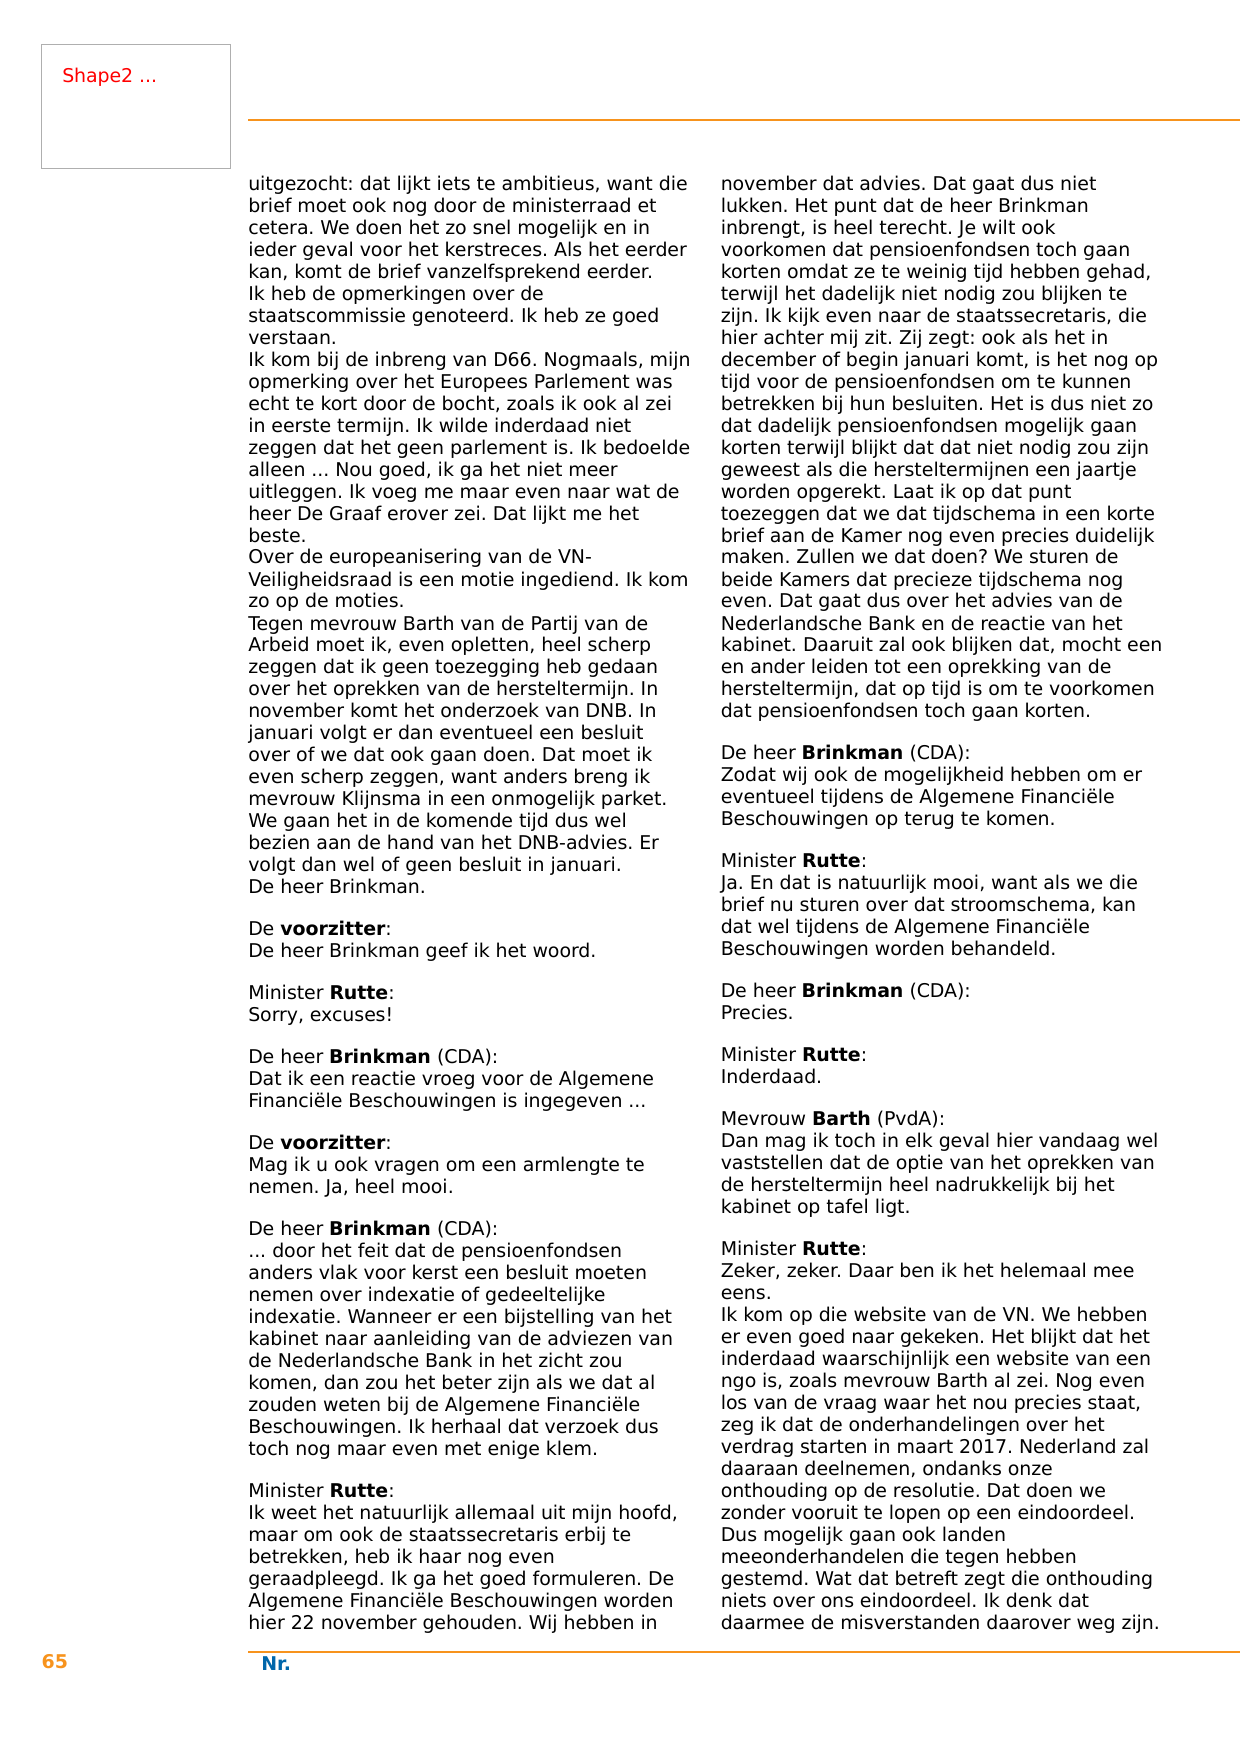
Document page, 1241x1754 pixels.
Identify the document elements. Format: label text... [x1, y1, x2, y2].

text Dan mag ik toch in elk geval hier vandaag wel vaststellen dat de optie van het oprekken van de hersteltermijn heel nadrukkelijk bij het kabinet op tafel ligt. [721, 1130, 1163, 1218]
text Minister Rutte: [248, 982, 691, 1004]
text Zeker, zeker. Daar ben ik het helemaal mee eens. [721, 1260, 1163, 1304]
text uitgezocht: dat lijkt iets te ambitieus, want die brief moet ook nog door de ministerraad et cetera. We doen het zo snel mogelijk en in ieder geval voor het kerstreces. Als het eerder kan, komt de brief vanzelfsprekend eerder. [248, 173, 691, 283]
text De voorzitter: [248, 918, 691, 940]
text Sorry, excuses! [248, 1004, 691, 1026]
text Ja. En dat is natuurlijk mooi, want als we die brief nu sturen over dat stroomschema, kan dat wel tijdens de Algemene Financiële Beschouwingen worden behandeld. [721, 872, 1163, 960]
text Minister Rutte: [721, 1238, 1163, 1260]
text Ik kom bij de inbreng van D66. Nogmaals, mijn opmerking over het Europees Parlement was echt te kort door de bocht, zoals ik ook al zei in eerste termijn. Ik wilde inderdaad niet zeggen dat het geen parlement is. Ik bedoelde alleen ... Nou goed, ik ga het niet meer uitleggen. Ik voeg me maar even naar wat de heer De Graaf erover zei. Dat lijkt me het beste. [248, 349, 691, 546]
text Inderdaad. [721, 1066, 1163, 1088]
text Over de europeanisering van de VN-Veiligheidsraad is een motie ingediend. Ik kom zo op de moties. [248, 546, 691, 612]
text Dat ik een reactie vroeg voor de Algemene Financiële Beschouwingen is ingegeven ... [248, 1068, 691, 1112]
text Minister Rutte: [721, 1044, 1163, 1066]
text Zodat wij ook de mogelijkheid hebben om er eventueel tijdens de Algemene Financiële Beschouwingen op terug te komen. [721, 764, 1163, 830]
text De heer Brinkman (CDA): [248, 1046, 691, 1068]
text Minister Rutte: [248, 1480, 691, 1502]
text ... door het feit dat de pensioenfondsen anders vlak voor kerst een besluit moeten nemen over indexatie of gedeeltelijke indexatie. Wanneer er een bijstelling van het kabinet naar aanleiding van de adviezen van de Nederlandsche Bank in het zicht zou komen, dan zou het beter zijn als we dat al zouden weten bij de Algemene Financiële Beschouwingen. Ik herhaal dat verzoek dus toch nog maar even met enige klem. [248, 1240, 691, 1460]
text Mag ik u ook vragen om een armlengte te nemen. Ja, heel mooi. [248, 1154, 691, 1198]
text De heer Brinkman (CDA): [721, 742, 1163, 764]
text Precies. [721, 1002, 1163, 1024]
text Ik weet het natuurlijk allemaal uit mijn hoofd, maar om ook de staatssecretaris erbij te betrekken, heb ik haar nog even geraadpleegd. Ik ga het goed formuleren. De Algemene Financiële Beschouwingen worden hier 22 november gehouden. Wij hebben in [248, 1502, 691, 1633]
text Minister Rutte: [721, 850, 1163, 872]
text De heer Brinkman (CDA): [721, 980, 1163, 1002]
text november dat advies. Dat gaat dus niet lukken. Het punt dat de heer Brinkman inbrengt, is heel terecht. Je wilt ook voorkomen dat pensioenfondsen toch gaan korten omdat ze te weinig tijd hebben gehad, terwijl het dadelijk niet nodig zou blijken te zijn. Ik kijk even naar de staatssecretaris, die hier achter mij zit. Zij zegt: ook als het in december of begin januari komt, is het nog op tijd voor de pensioenfondsen om te kunnen betrekken bij hun besluiten. Het is dus niet zo dat dadelijk pensioenfondsen mogelijk gaan korten terwijl blijkt dat dat niet nodig zou zijn geweest als die hersteltermijnen een jaartje worden opgerekt. Laat ik op dat punt toezeggen dat we dat tijdschema in een korte brief aan de Kamer nog even precies duidelijk maken. Zullen we dat doen? We sturen de beide Kamers dat precieze tijdschema nog even. Dat gaat dus over het advies van de Nederlandsche Bank en de reactie van het kabinet. Daaruit zal ook blijken dat, mocht een en ander leiden tot een oprekking van de hersteltermijn, dat op tijd is om te voorkomen dat pensioenfondsen toch gaan korten. [721, 173, 1163, 722]
text De heer Brinkman geef ik het woord. [248, 940, 691, 962]
text Tegen mevrouw Barth van de Partij van de Arbeid moet ik, even opletten, heel scherp zeggen dat ik geen toezegging heb gedaan over het oprekken van de hersteltermijn. In november komt het onderzoek van DNB. In januari volgt er dan eventueel een besluit over of we dat ook gaan doen. Dat moet ik even scherp zeggen, want anders breng ik mevrouw Klijnsma in een onmogelijk parket. We gaan het in de komende tijd dus wel bezien aan de hand van het DNB-advies. Er volgt dan wel of geen besluit in januari. [248, 612, 691, 876]
text Mevrouw Barth (PvdA): [721, 1108, 1163, 1130]
text De voorzitter: [248, 1132, 691, 1154]
text Ik heb de opmerkingen over de staatscommissie genoteerd. Ik heb ze goed verstaan. [248, 283, 691, 349]
text Ik kom op die website van de VN. We hebben er even goed naar gekeken. Het blijkt dat het inderdaad waarschijnlijk een website van een ngo is, zoals mevrouw Barth al zei. Nog even los van de vraag waar het nou precies staat, zeg ik dat de onderhandelingen over het verdrag starten in maart 2017. Nederland zal daaraan deelnemen, ondanks onze onthouding op de resolutie. Dat doen we zonder vooruit te lopen op een eindoordeel. Dus mogelijk gaan ook landen meeonderhandelen die tegen hebben gestemd. Wat dat betreft zegt die onthouding niets over ons eindoordeel. Ik denk dat daarmee de misverstanden daarover weg zijn. [721, 1304, 1163, 1633]
text De heer Brinkman. [248, 876, 691, 898]
text De heer Brinkman (CDA): [248, 1218, 691, 1240]
